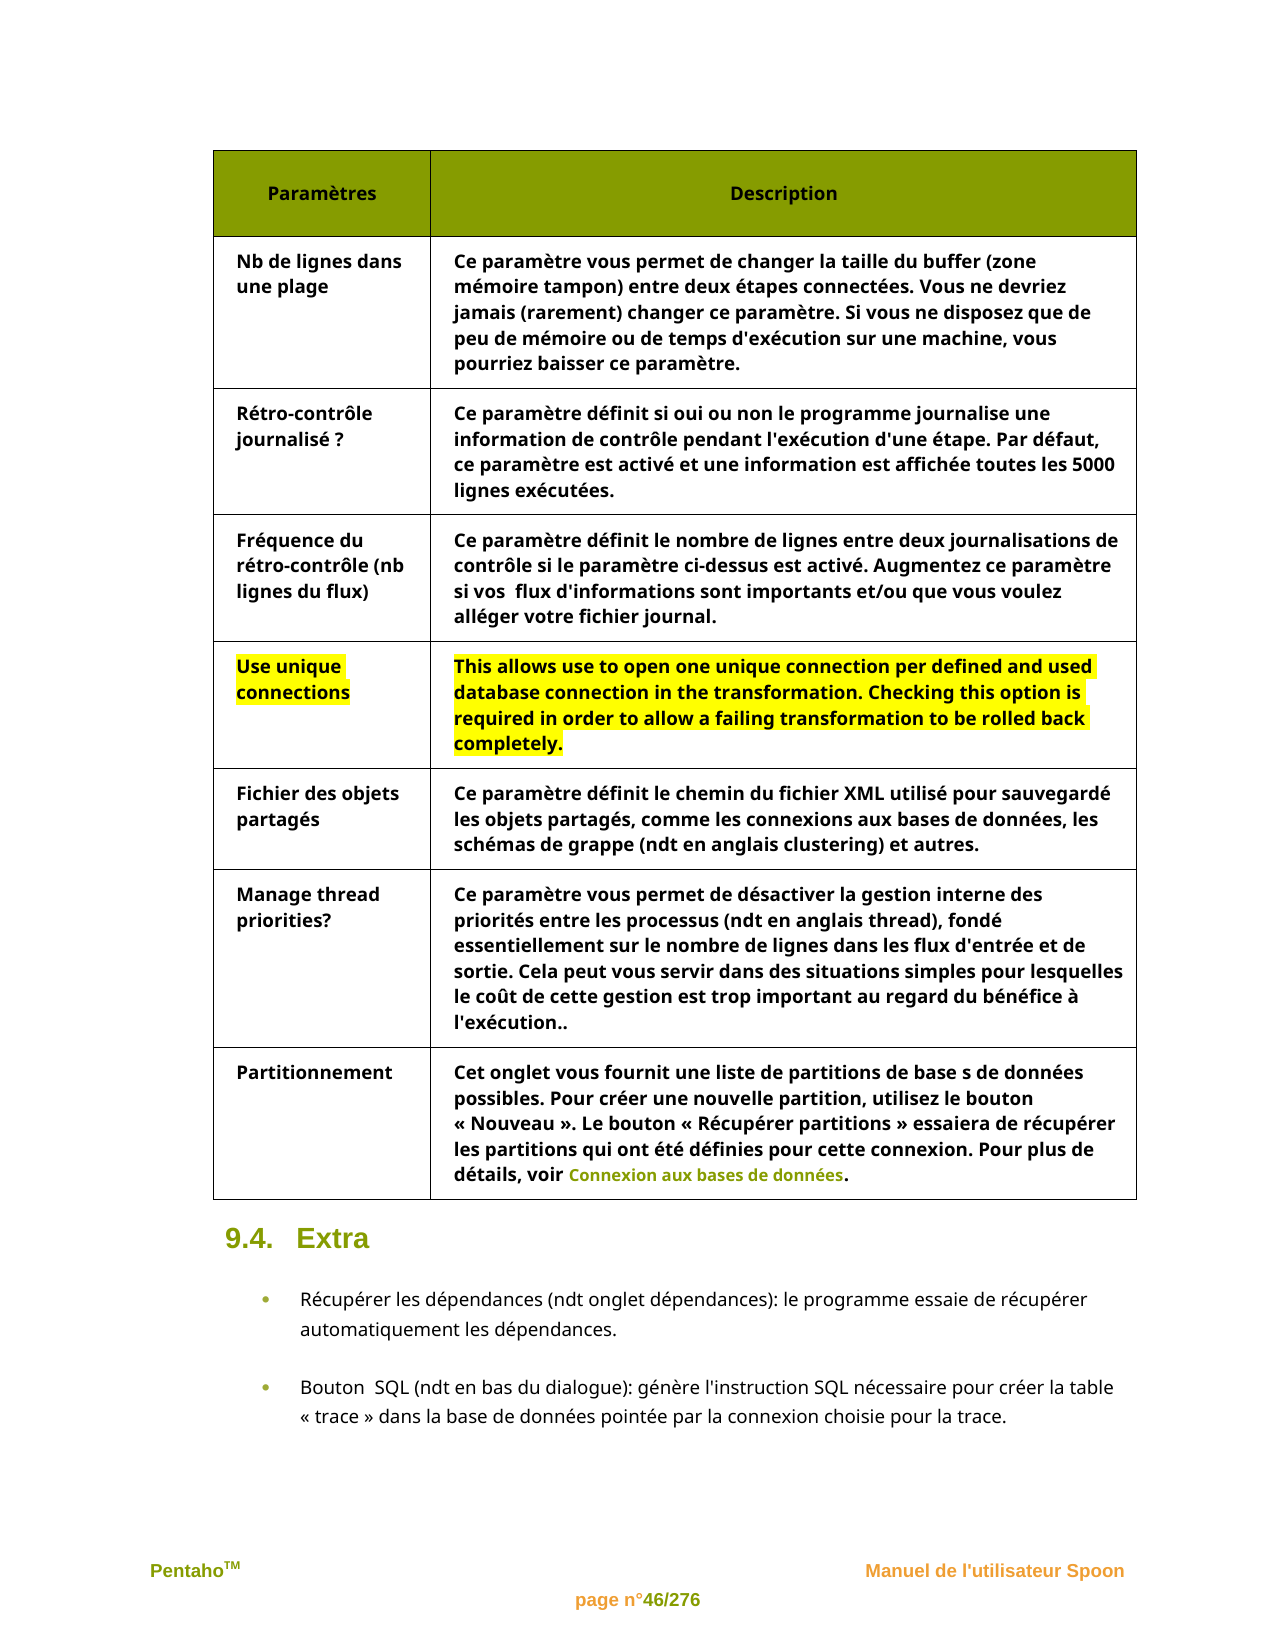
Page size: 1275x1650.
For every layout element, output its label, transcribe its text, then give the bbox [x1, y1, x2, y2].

table_cell Ce paramètre définit le chemin du fichier XML utilisé pour sauvegardé les objets partagés, comme les connexions aux bases de données, les schémas de grappe (ndt en anglais clustering) et autres. [431, 769, 1136, 869]
table_cell Ce paramètre définit si oui ou non le programme journalise une information de contrôle pendant l'exécution d'une étape. Par défaut, ce paramètre est activé et une information est affichée toutes les 5000 lignes exécutées. [431, 389, 1136, 514]
list Bouton SQL (ndt en bas du dialogue): génère l'instruction SQL nécessaire pour créer la table « trace » dans la base de données pointée par la connexion choisie pour la trace. [262, 1371, 1125, 1429]
table_cell Partitionnement [214, 1048, 430, 1199]
table_cell Nb de lignes dans une plage [214, 237, 430, 388]
table_cell Use unique connections [214, 642, 430, 768]
table_cell Ce paramètre vous permet de changer la taille du buffer (zone mémoire tampon) entre deux étapes connectées. Vous ne devriez jamais (rarement) changer ce paramètre. Si vous ne disposez que de peu de mémoire ou de temps d'exécution sur une machine, vous pourriez baisser ce paramètre. [431, 237, 1136, 388]
table_cell Manage thread priorities? [214, 870, 430, 1047]
table_cell This allows use to open one unique connection per defined and used database connection in the transformation. Checking this option is required in order to allow a failing transformation to be rolled back completely. [431, 642, 1136, 768]
table_cell Fréquence du rétro-contrôle (nb lignes du flux) [214, 515, 430, 641]
table_cell Ce paramètre définit le nombre de lignes entre deux journalisations de contrôle si le paramètre ci-dessus est activé. Augmentez ce paramètre si vos flux d'informations sont importants et/ou que vous voulez alléger votre fichier journal. [431, 515, 1136, 641]
table_cell Cet onglet vous fournit une liste de partitions de base s de données possibles. Pour créer une nouvelle partition, utilisez le bouton « Nouveau ». Le bouton « Récupérer partitions » essaiera de récupérer les partitions qui ont été définies pour cette connexion. Pour plus de détails, voir Connexion aux bases de données. [431, 1048, 1136, 1199]
table_header Description [431, 151, 1136, 236]
subtitle Extra [225, 1225, 1125, 1254]
table_cell Rétro-contrôle journalisé ? [214, 389, 430, 514]
table_cell Fichier des objets partagés [214, 769, 430, 869]
list Récupérer les dépendances (ndt onglet dépendances): le programme essaie de récupérer automatiquement les dépendances. [262, 1283, 1125, 1342]
table_cell Ce paramètre vous permet de désactiver la gestion interne des priorités entre les processus (ndt en anglais thread), fondé essentiellement sur le nombre de lignes dans les flux d'entrée et de sortie. Cela peut vous servir dans des situations simples pour lesquelles le coût de cette gestion est trop important au regard du bénéfice à l'exécution.. [431, 870, 1136, 1047]
table_header Paramètres [214, 151, 430, 236]
